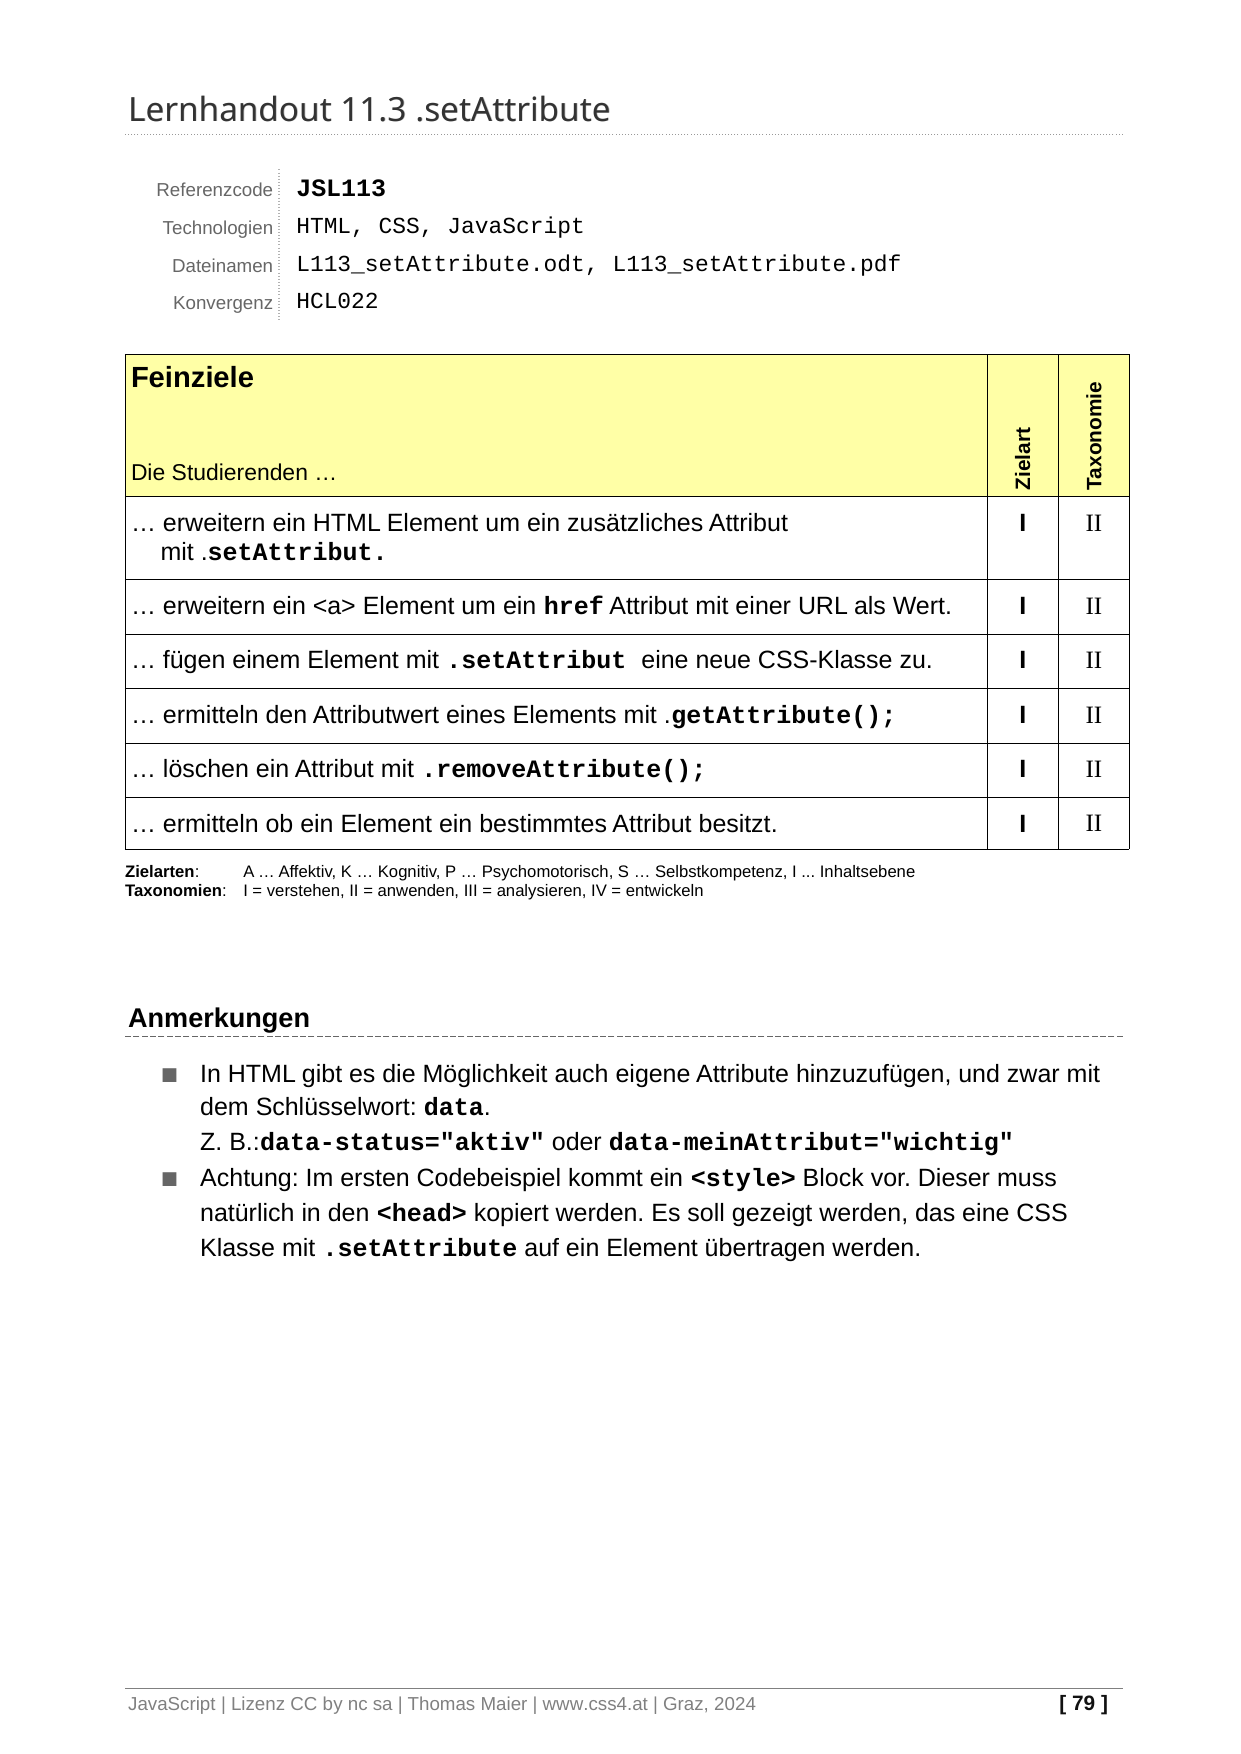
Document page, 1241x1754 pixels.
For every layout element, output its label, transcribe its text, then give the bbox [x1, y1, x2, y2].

table_header Taxonomie [1059, 355, 1129, 496]
table_cell I [988, 497, 1058, 579]
table_cell … löschen ein Attribut mit .removeAttribute(); [126, 744, 987, 797]
table_cell … fügen einem Element mit .setAttribut eine neue CSS-Klasse zu. [126, 635, 987, 688]
table_cell I [988, 798, 1058, 849]
table_cell II [1059, 744, 1129, 797]
table_cell II [1059, 635, 1129, 688]
list In HTML gibt es die Möglichkeit auch eigene Attribute hinzuzufügen, und zwar mit dem Schlüsselwort: data. Z. B.:data-status="aktiv" oder data-meinAttribut="wichtig" [162, 1059, 1123, 1158]
table_cell II [1059, 689, 1129, 742]
table_cell … ermitteln den Attributwert eines Elements mit .getAttribute(); [126, 689, 987, 742]
table_header Feinziele Die Studierenden … [126, 355, 987, 496]
table_cell I [988, 580, 1058, 634]
table_header JSL113 [279, 169, 1129, 209]
table_cell II [1059, 798, 1129, 849]
table_cell Konvergenz [125, 284, 278, 321]
table_header Zielart [988, 355, 1058, 496]
subtitle Lernhandout 11.3 .setAttribute [125, 83, 1123, 134]
table_cell … erweitern ein <a> Element um ein href Attribut mit einer URL als Wert. [126, 580, 987, 634]
table_cell Technologien [125, 209, 278, 247]
table_cell II [1059, 580, 1129, 634]
table_header Referenzcode [125, 169, 278, 209]
table_cell II [1059, 497, 1129, 579]
table_cell L113_setAttribute.odt, L113_setAttribute.pdf [279, 247, 1129, 284]
text Zielarten: A … Affektiv, K … Kognitiv, P … Psychomotorisch, S … Selbstkompetenz, I ... Inhaltsebene Taxonomien: I = verstehen, II = anwenden, III = analysieren, IV = entwickeln [125, 862, 1123, 900]
table_cell … ermitteln ob ein Element ein bestimmtes Attribut besitzt. [126, 798, 987, 849]
list Achtung: Im ersten Codebeispiel kommt ein <style> Block vor. Dieser muss natürlich in den <head> kopiert werden. Es soll gezeigt werden, das eine CSS Klasse mit .setAttribute auf ein Element übertragen werden. [162, 1163, 1123, 1264]
table_cell I [988, 635, 1058, 688]
table_cell Dateinamen [125, 247, 278, 284]
text Anmerkungen [125, 999, 1123, 1036]
table_cell HCL022 [279, 284, 1129, 321]
table_cell … erweitern ein HTML Element um ein zusätzliches Attribut mit .setAttribut. [126, 497, 987, 579]
table_cell I [988, 744, 1058, 797]
table_cell I [988, 689, 1058, 742]
table_cell HTML, CSS, JavaScript [279, 209, 1129, 247]
